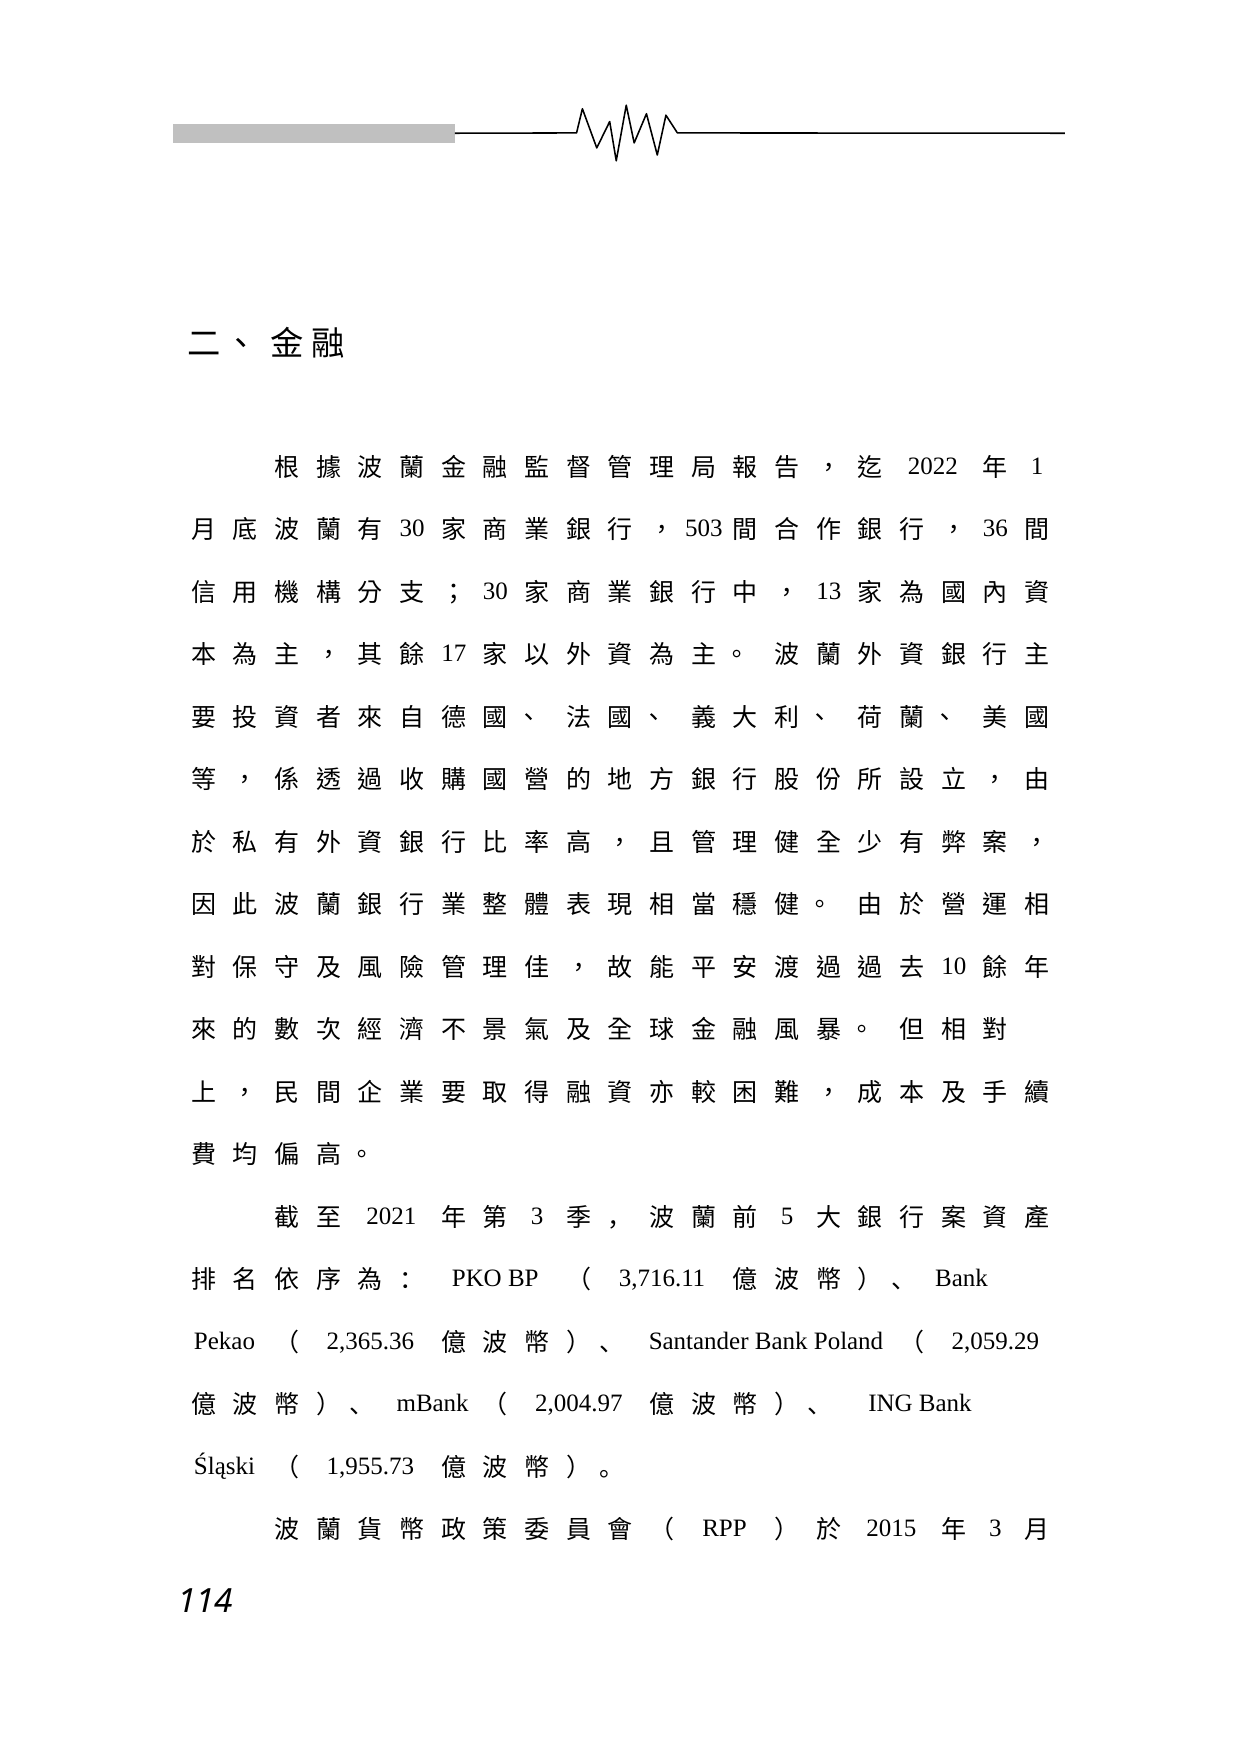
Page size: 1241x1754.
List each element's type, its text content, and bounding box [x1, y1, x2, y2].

text 二、金融 [183, 299, 1058, 361]
text 根據波蘭金融監督管理局報告，迄2022年1月底波蘭有30家商業銀行，503間合作銀行，36間信用機構分支；30家商業銀行中，13家為國內資本為主，其餘17家以外資為主。波蘭外資銀行主要投資者來自德國、法國、義大利、荷蘭、美國等，係透過收購國營的地方銀行股份所設立，由於私有外資銀行比率高，且管理健全少有弊案，因此波蘭銀行業整體表現相當穩健。由於營運相對保守及風險管理佳，故能平安渡過過去10餘年來的數次經濟不景氣及全球金融風暴。但相對上，民間企業要取得融資亦較困難，成本及手續費均偏高。 [183, 424, 1058, 1174]
text 截至2021年第3季，波蘭前5大銀行案資產排名依序為：PKO BP（3,716.11億波幣）、Bank Pekao（2,365.36億波幣）、Santander Bank Poland（2,059.29億波幣）、mBank（2,004.97億波幣）、ING Bank Śląski（1,955.73億波幣）。 [183, 1174, 1058, 1486]
text 波蘭貨幣政策委員會（RPP）於2015年3月 [183, 1486, 1058, 1549]
